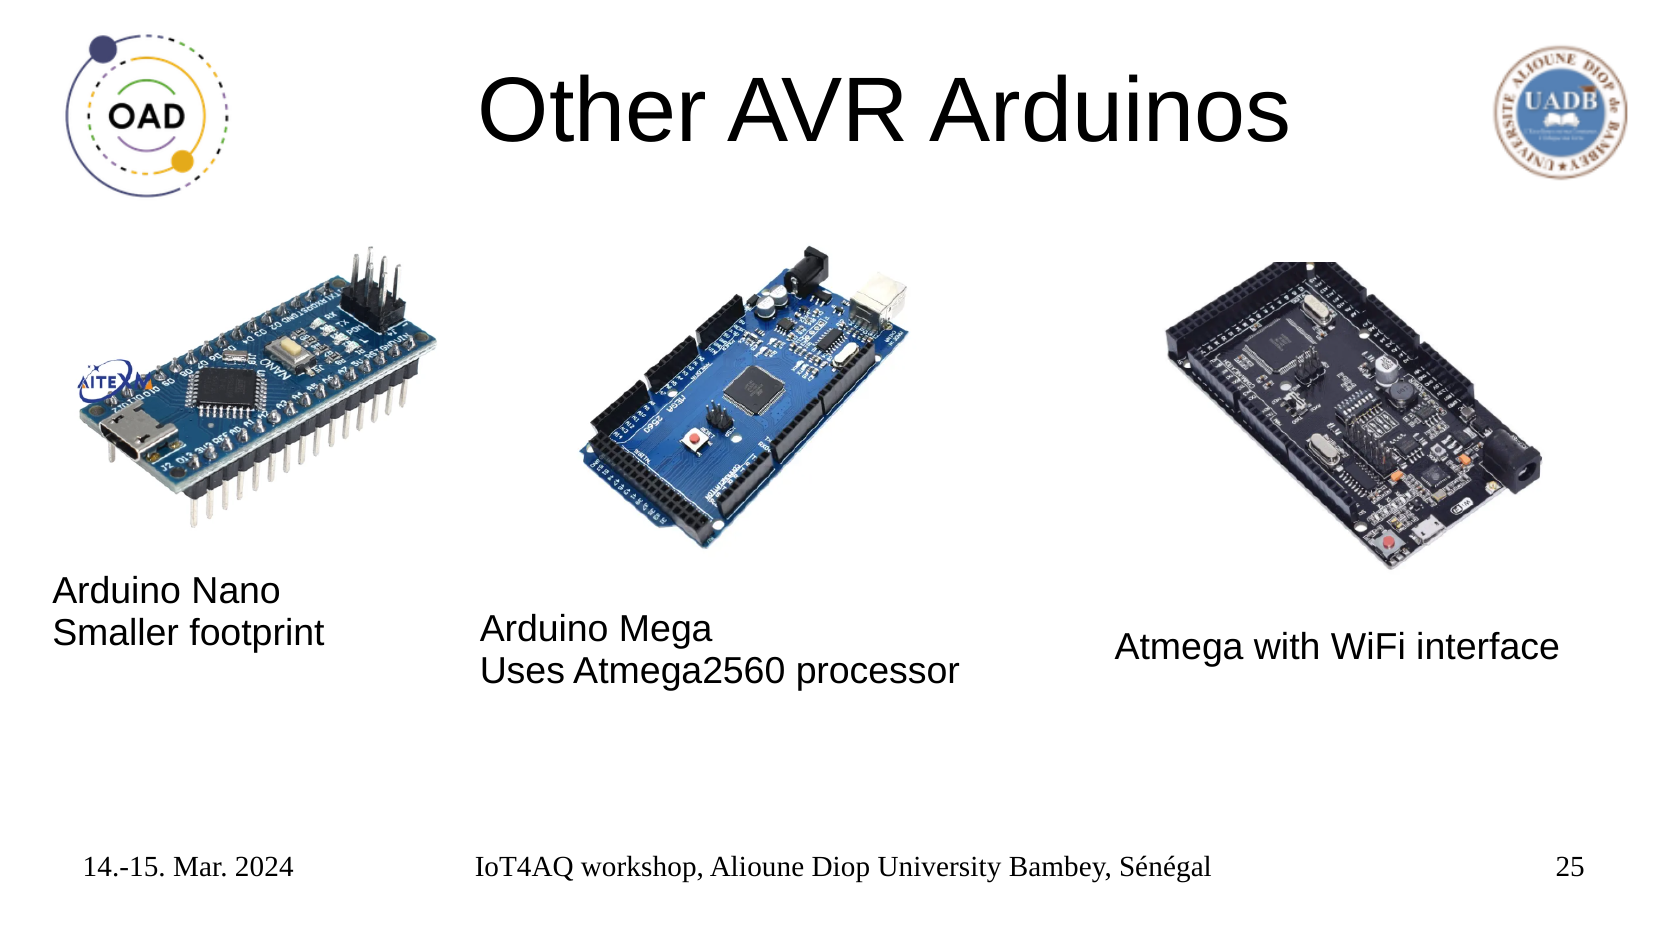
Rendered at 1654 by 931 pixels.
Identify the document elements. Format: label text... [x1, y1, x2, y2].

picture [1162, 262, 1565, 578]
picture [25, 20, 263, 218]
picture [1482, 37, 1641, 188]
title Other AVR Arduinos [301, 32, 1469, 188]
text_box Atmega with WiFi interface [1099, 618, 1576, 676]
picture [58, 224, 451, 535]
picture [562, 183, 929, 563]
text_box Arduino Mega Uses Atmega2560 processor [465, 600, 976, 699]
text_box Arduino Nano Smaller footprint [37, 562, 413, 676]
